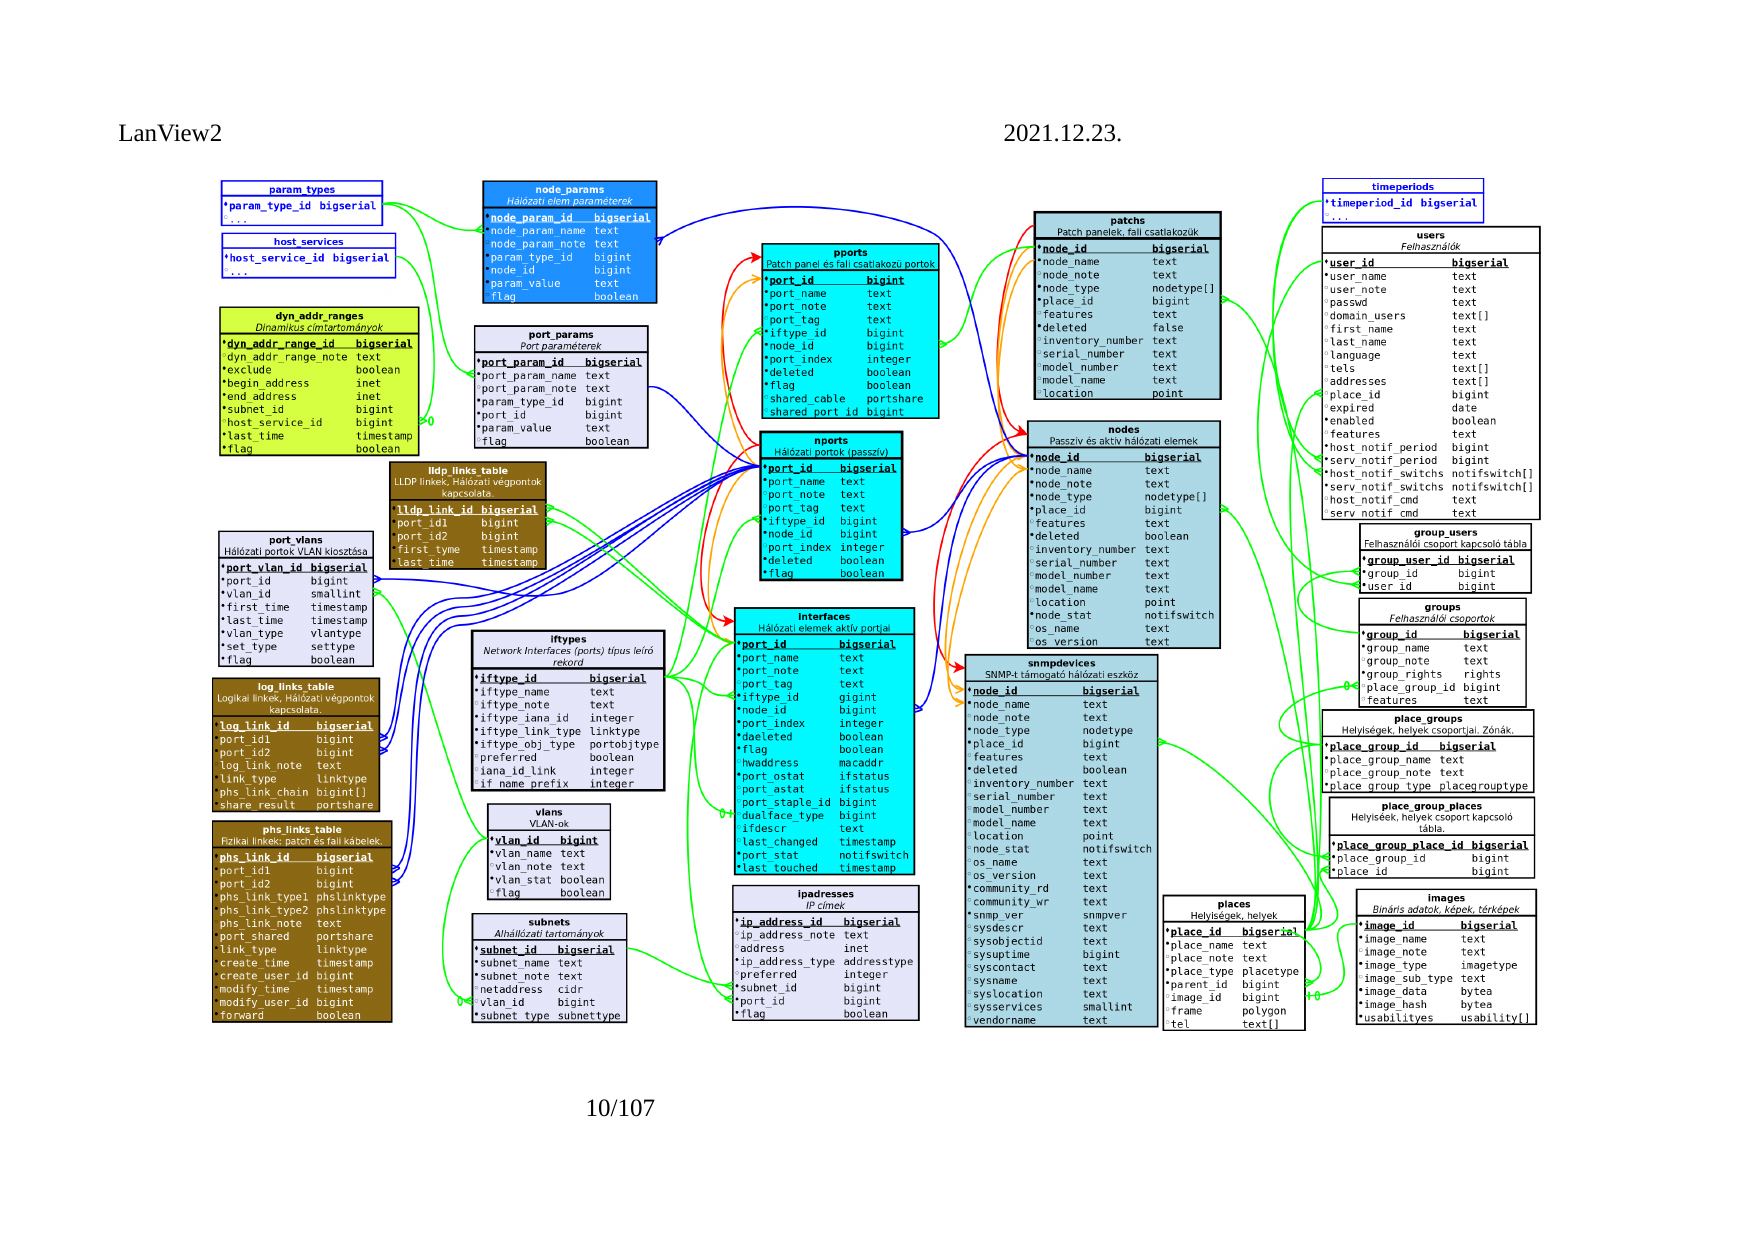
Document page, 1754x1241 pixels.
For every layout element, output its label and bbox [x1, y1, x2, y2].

picture [220, 183, 1534, 1026]
